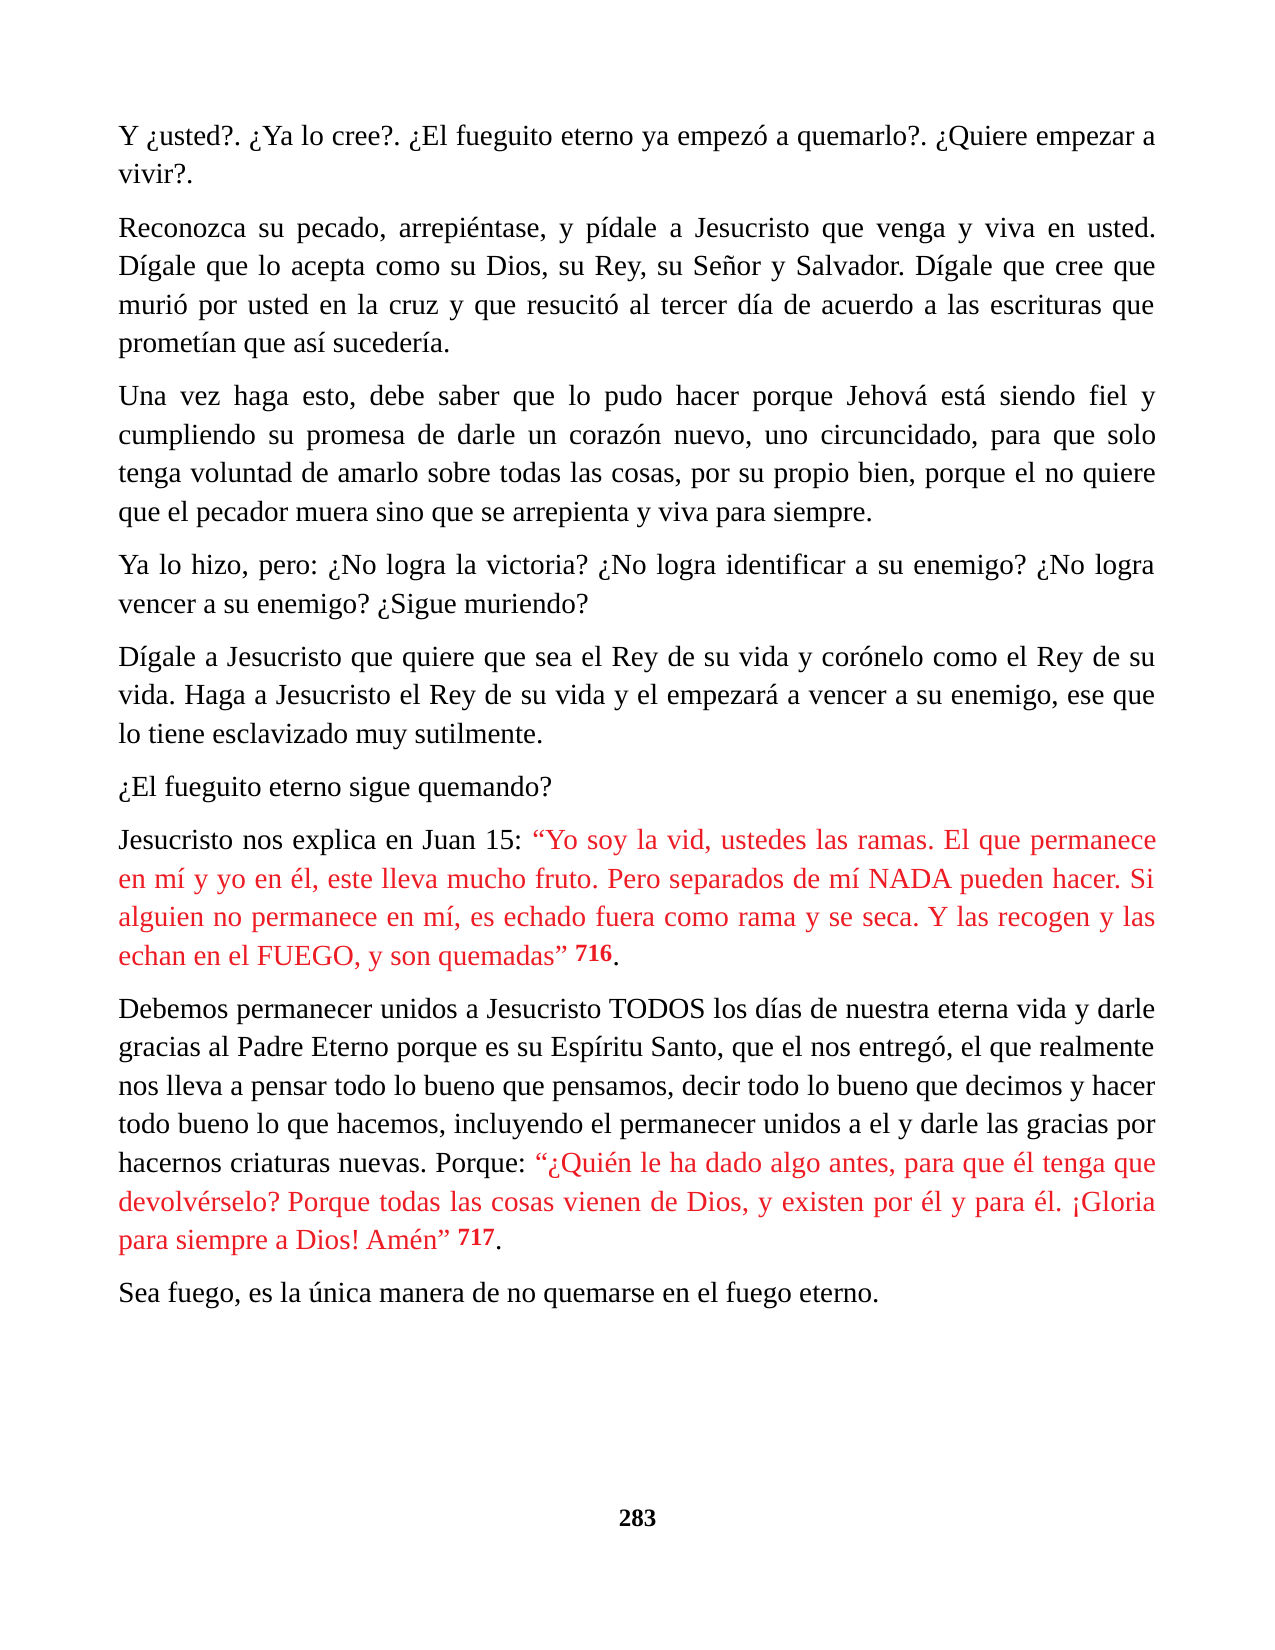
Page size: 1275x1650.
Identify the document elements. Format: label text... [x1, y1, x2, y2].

text ¿El fueguito eterno sigue quemando? [118, 769, 1157, 803]
text Jesucristo nos explica en Juan 15: “Yo soy la vid, ustedes las ramas. El que permanece en mí y yo en él, este lleva mucho fruto. Pero separados de mí NADA pueden hacer. Si alguien no permanece en mí, es echado fuera como rama y se seca. Y las recogen y las echan en el FUEGO, y son quemadas” . [118, 822, 1157, 971]
text Debemos permanecer unidos a Jesucristo TODOS los días de nuestra eterna vida y darle gracias al Padre Eterno porque es su Espíritu Santo, que el nos entregó, el que realmente nos lleva a pensar todo lo bueno que pensamos, decir todo lo bueno que decimos y hacer todo bueno lo que hacemos, incluyendo el permanecer unidos a el y darle las gracias por hacernos criaturas nuevas. Porque: “¿Quién le ha dado algo antes, para que él tenga que devolvérselo? Porque todas las cosas vienen de Dios, y existen por él y para él. ¡Gloria para siempre a Dios! Amén” . [118, 991, 1157, 1256]
text Sea fuego, es la única manera de no quemarse en el fuego eterno. [118, 1275, 1157, 1309]
text Y ¿usted?. ¿Ya lo cree?. ¿El fueguito eterno ya empezó a quemarlo?. ¿Quiere empezar a vivir?. [118, 118, 1157, 190]
text Una vez haga esto, debe saber que lo pudo hacer porque Jehová está siendo fiel y cumpliendo su promesa de darle un corazón nuevo, uno circuncidado, para que solo tenga voluntad de amarlo sobre todas las cosas, por su propio bien, porque el no quiere que el pecador muera sino que se arrepienta y viva para siempre. [118, 378, 1157, 528]
text Ya lo hizo, pero: ¿No logra la victoria? ¿No logra identificar a su enemigo? ¿No logra vencer a su enemigo? ¿Sigue muriendo? [118, 547, 1157, 619]
text Reconozca su pecado, arrepiéntase, y pídale a Jesucristo que venga y viva en usted. Dígale que lo acepta como su Dios, su Rey, su Señor y Salvador. Dígale que cree que murió por usted en la cruz y que resucitó al tercer día de acuerdo a las escrituras que prometían que así sucedería. [118, 210, 1157, 359]
text Dígale a Jesucristo que quiere que sea el Rey de su vida y corónelo como el Rey de su vida. Haga a Jesucristo el Rey de su vida y el empezará a vencer a su enemigo, ese que lo tiene esclavizado muy sutilmente. [118, 639, 1157, 749]
